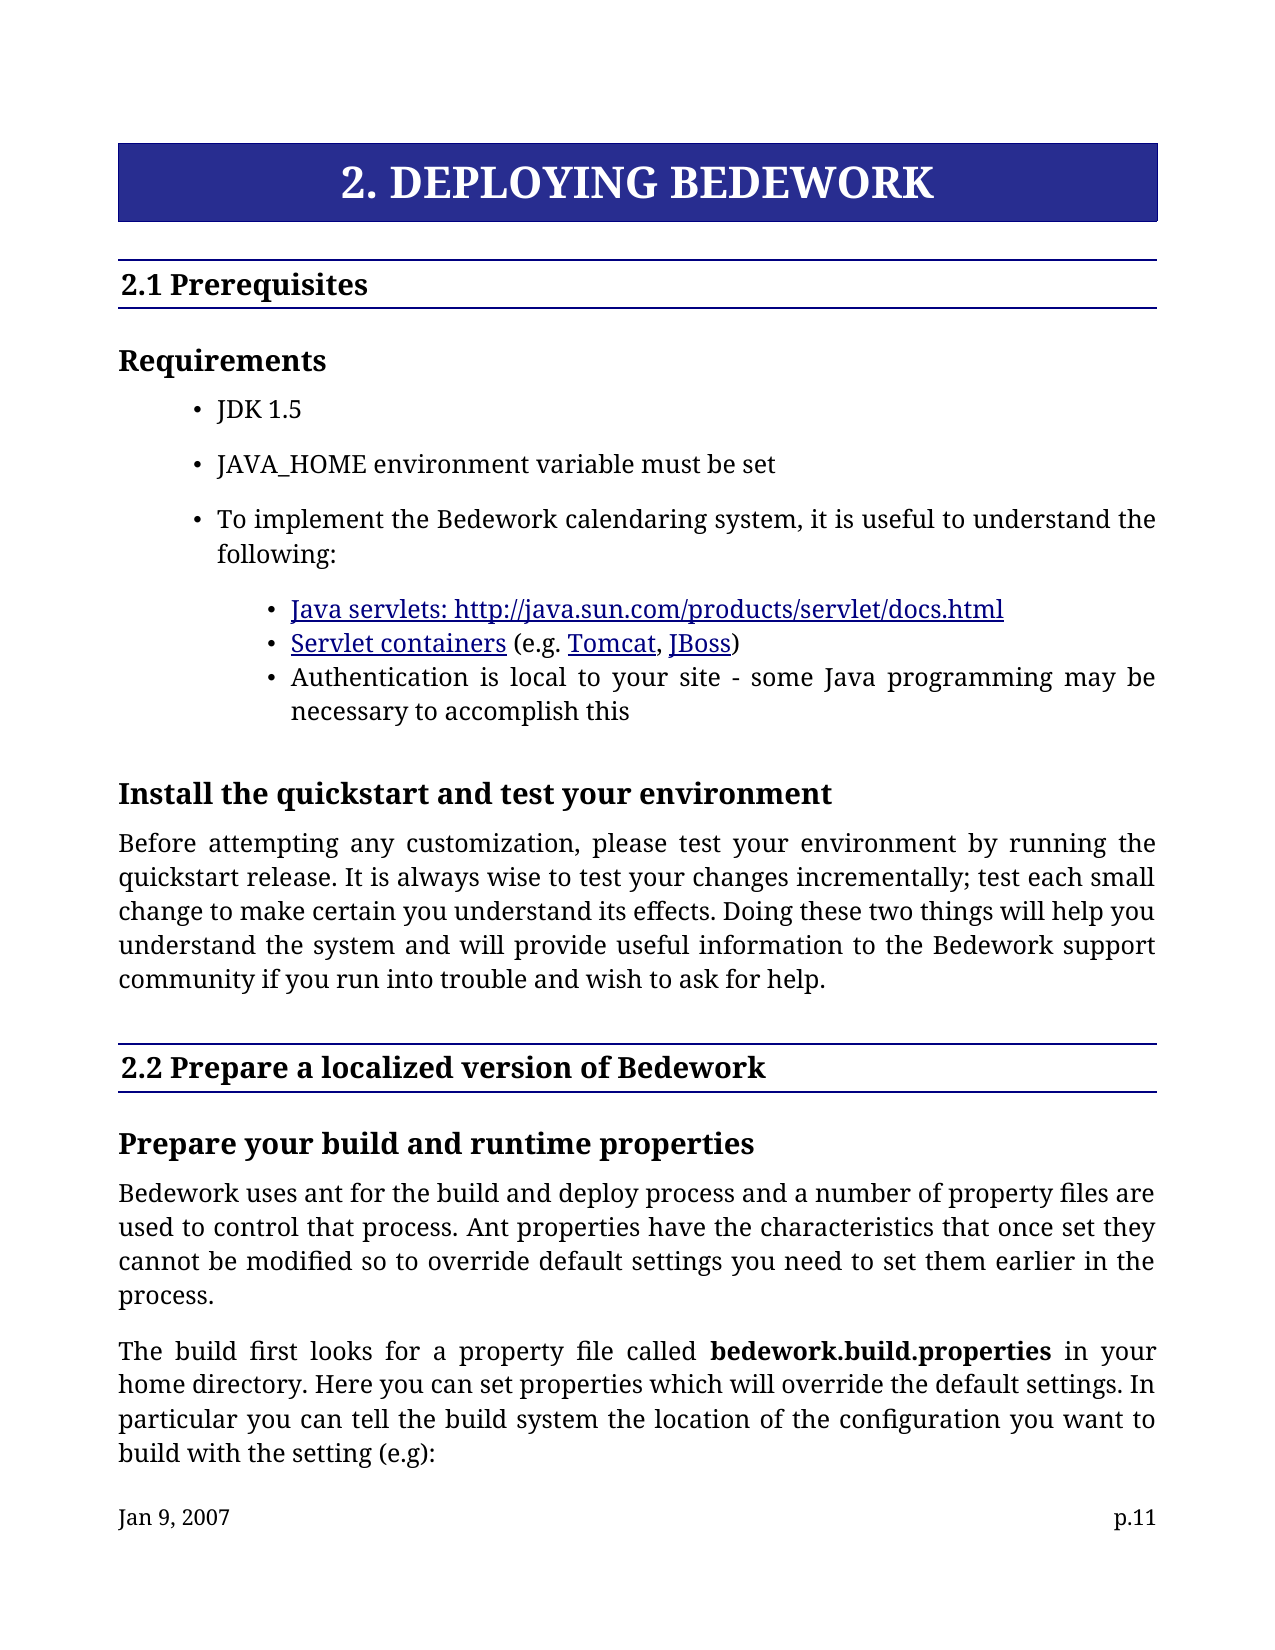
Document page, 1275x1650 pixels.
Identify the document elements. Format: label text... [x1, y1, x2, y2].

list To implement the Bedework calendaring system, it is useful to understand the following: [193, 502, 1157, 570]
text Before attempting any customization, please test your environment by running the quickstart release. It is always wise to test your changes incrementally; test each small change to make certain you understand its effects. Doing these two things will help you understand the system and will provide useful information to the Bedework support community if you run into trouble and wish to ask for help. [118, 826, 1157, 996]
list JAVA_HOME environment variable must be set [193, 447, 1157, 481]
list JDK 1.5 [193, 392, 1157, 426]
text The build first looks for a property file called bedework.build.properties in your home directory. Here you can set properties which will override the default settings. In particular you can tell the build system the location of the configuration you want to build with the setting (e.g): [118, 1333, 1157, 1469]
subtitle 2.1 Prerequisites [118, 261, 1157, 307]
list Servlet containers (e.g. Tomcat, JBoss) [267, 625, 1157, 659]
list Authentication is local to your site - some Java programming may be necessary to accomplish this [267, 659, 1157, 728]
text Bedework uses ant for the build and deploy process and a number of property files are used to control that process. Ant properties have the characteristics that once set they cannot be modified so to override default settings you need to set them earlier in the process. [118, 1176, 1157, 1312]
subtitle 2.2 Prepare a localized version of Bedework [118, 1045, 1157, 1091]
list Java servlets: http://java.sun.com/products/servlet/docs.html [267, 591, 1157, 625]
subtitle Install the quickstart and test your environment [118, 774, 1157, 813]
subtitle Prepare your build and runtime properties [118, 1124, 1157, 1163]
subtitle 2. DEPLOYING BEDEWORK [119, 144, 1157, 221]
subtitle Requirements [118, 340, 1157, 379]
